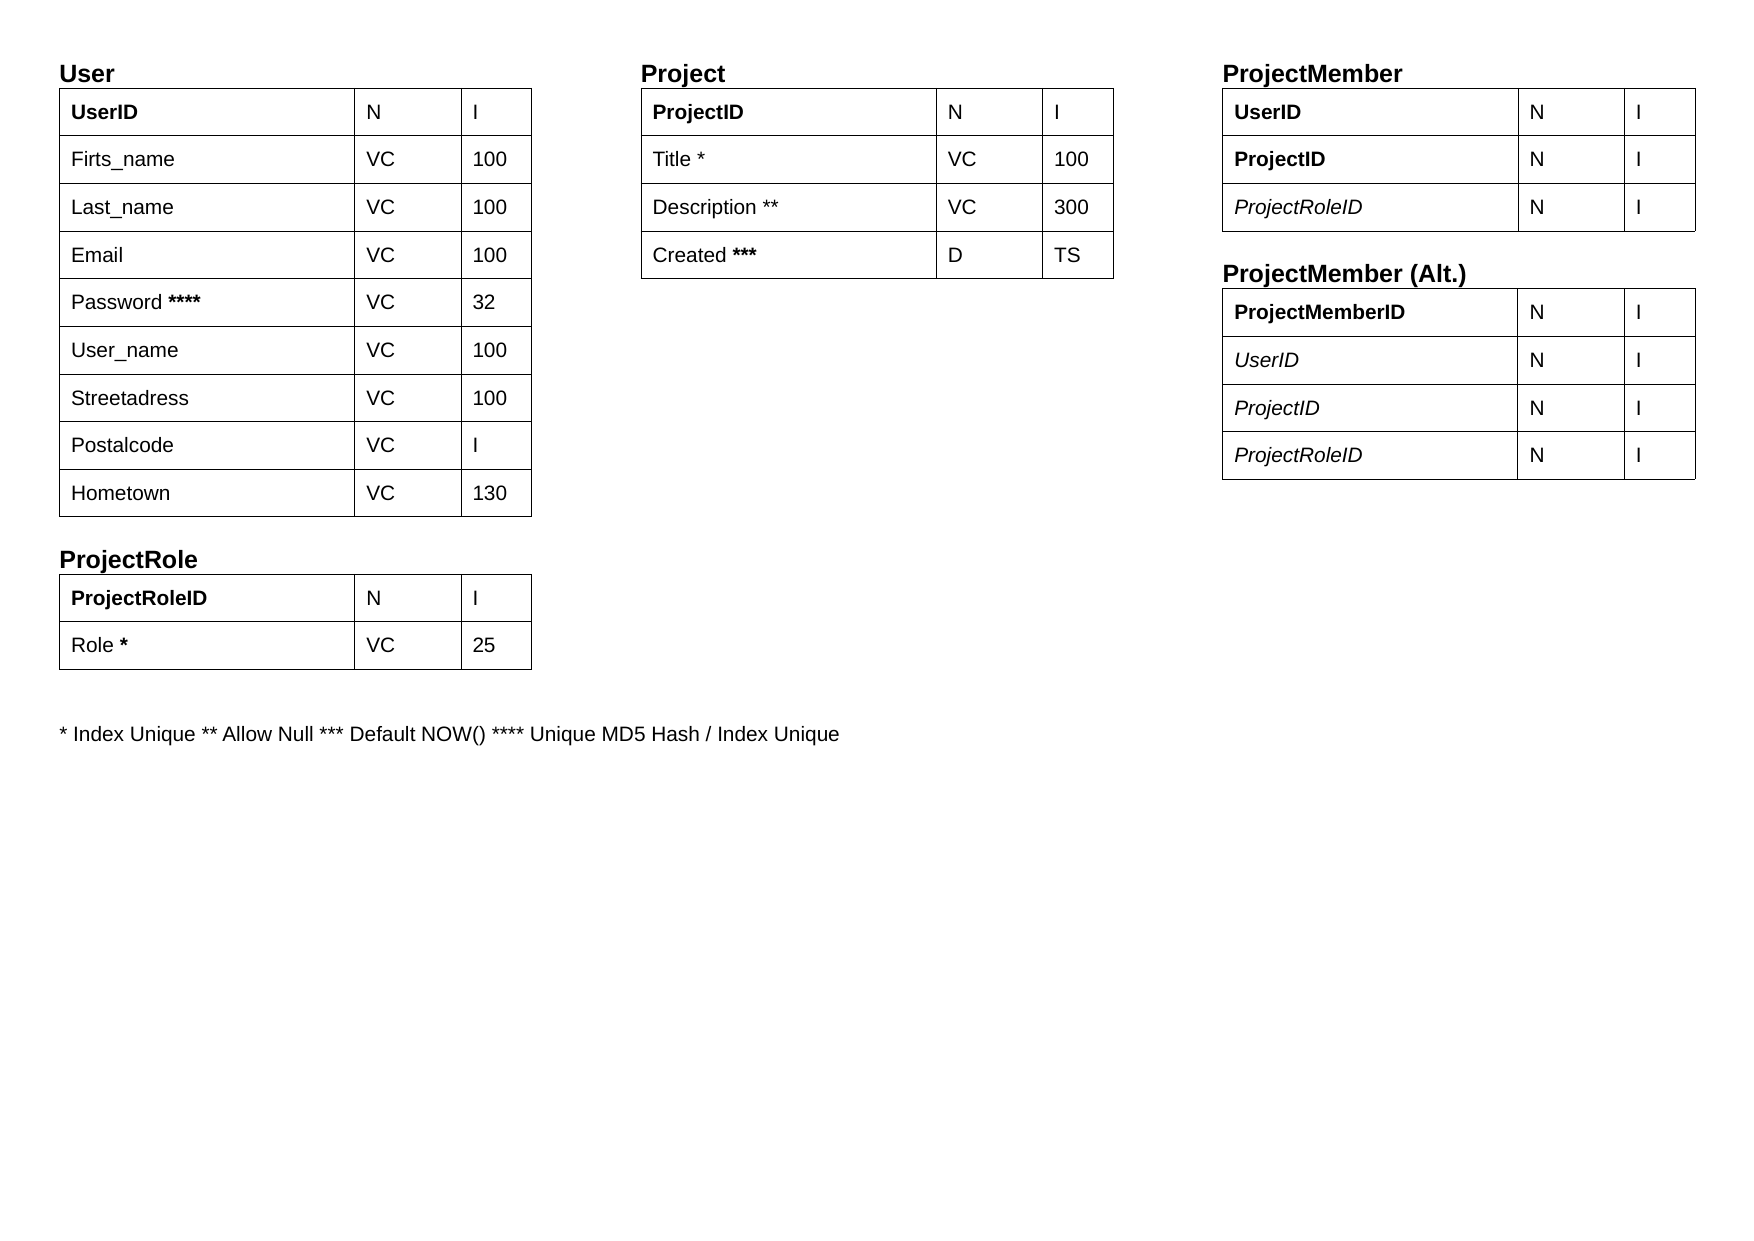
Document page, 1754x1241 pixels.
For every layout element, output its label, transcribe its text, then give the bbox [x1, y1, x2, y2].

table_cell 32 [462, 279, 531, 326]
table_cell N [1518, 432, 1624, 479]
table_cell ProjectID [1223, 136, 1518, 183]
table_cell Firts_name [60, 136, 354, 183]
table_header Project [641, 59, 1113, 88]
table_cell [531, 545, 641, 574]
table_cell [1222, 545, 1695, 574]
table_cell VC [937, 184, 1042, 231]
table_header I [1625, 289, 1695, 336]
table_header User [59, 59, 531, 88]
table_cell Created *** [642, 232, 936, 278]
table_cell Title * [642, 136, 936, 183]
table_header I [1043, 89, 1113, 135]
table_header [1113, 59, 1222, 88]
table_cell I [1625, 337, 1695, 383]
table_cell 100 [462, 136, 531, 183]
table_header N [355, 575, 461, 621]
table_cell [1222, 480, 1695, 545]
table_cell [641, 545, 1113, 574]
table_cell I [1625, 184, 1695, 231]
table_cell ProjectID [1223, 385, 1517, 431]
table_header N [355, 89, 461, 135]
table_cell VC [355, 184, 461, 231]
table_header ProjectMember [1222, 59, 1695, 88]
table_cell N [1519, 184, 1624, 231]
table_cell User_name [60, 327, 354, 373]
table_cell 100 [462, 327, 531, 373]
table_header UserID [60, 89, 354, 135]
table_cell VC [355, 470, 461, 516]
table_header N [1519, 89, 1624, 135]
table_cell 130 [462, 470, 531, 516]
table_cell VC [355, 422, 461, 469]
table_cell I [1625, 432, 1695, 479]
table_cell ProjectMember (Alt.) [1222, 232, 1695, 288]
table_header ProjectRoleID [60, 575, 354, 621]
table_cell 100 [462, 375, 531, 421]
table_cell I [462, 422, 531, 469]
table_cell [1113, 574, 1222, 698]
table_cell Last_name [60, 184, 354, 231]
table_header [531, 59, 641, 88]
table_header ProjectID [642, 89, 936, 135]
table_cell [59, 670, 531, 698]
table_cell [1113, 545, 1222, 574]
table_cell N [1518, 337, 1624, 383]
table_cell ProjectRoleID [1223, 184, 1518, 231]
table_cell [641, 279, 1113, 545]
table_cell VC [937, 136, 1042, 183]
table_cell Streetadress [60, 375, 354, 421]
table_header I [462, 89, 531, 135]
table_cell 100 [462, 184, 531, 231]
table_cell VC [355, 232, 461, 278]
table_cell [1113, 88, 1222, 545]
table_cell D [937, 232, 1042, 278]
table_cell Role * [60, 622, 354, 669]
table_header N [937, 89, 1042, 135]
table_cell VC [355, 279, 461, 326]
table_cell [1222, 574, 1695, 698]
table_header I [462, 575, 531, 621]
table_cell N [1519, 136, 1624, 183]
table_cell Hometown [60, 470, 354, 516]
table_cell UserID [1223, 337, 1517, 383]
table_header ProjectMemberID [1223, 289, 1517, 336]
table_cell ProjectRoleID [1223, 432, 1517, 479]
table_cell 100 [1043, 136, 1113, 183]
table_cell Postalcode [60, 422, 354, 469]
table_cell N [1518, 385, 1624, 431]
table_cell Password **** [60, 279, 354, 326]
table_header I [1625, 89, 1695, 135]
text * Index Unique ** Allow Null *** Default NOW() **** Unique MD5 Hash / Index Unique [59, 722, 1695, 746]
table_cell 100 [462, 232, 531, 278]
table_cell [641, 574, 1113, 698]
table_cell 25 [462, 622, 531, 669]
table_cell Description ** [642, 184, 936, 231]
table_header UserID [1223, 89, 1518, 135]
table_cell [531, 574, 641, 698]
table_cell VC [355, 136, 461, 183]
table_cell [531, 88, 641, 545]
table_cell TS [1043, 232, 1113, 278]
table_cell VC [355, 375, 461, 421]
table_cell Email [60, 232, 354, 278]
table_cell 300 [1043, 184, 1113, 231]
table_cell VC [355, 327, 461, 373]
table_cell [59, 517, 531, 545]
table_cell I [1625, 385, 1695, 431]
table_cell VC [355, 622, 461, 669]
table_cell ProjectRole [59, 545, 531, 574]
table_cell I [1625, 136, 1695, 183]
table_header N [1518, 289, 1624, 336]
